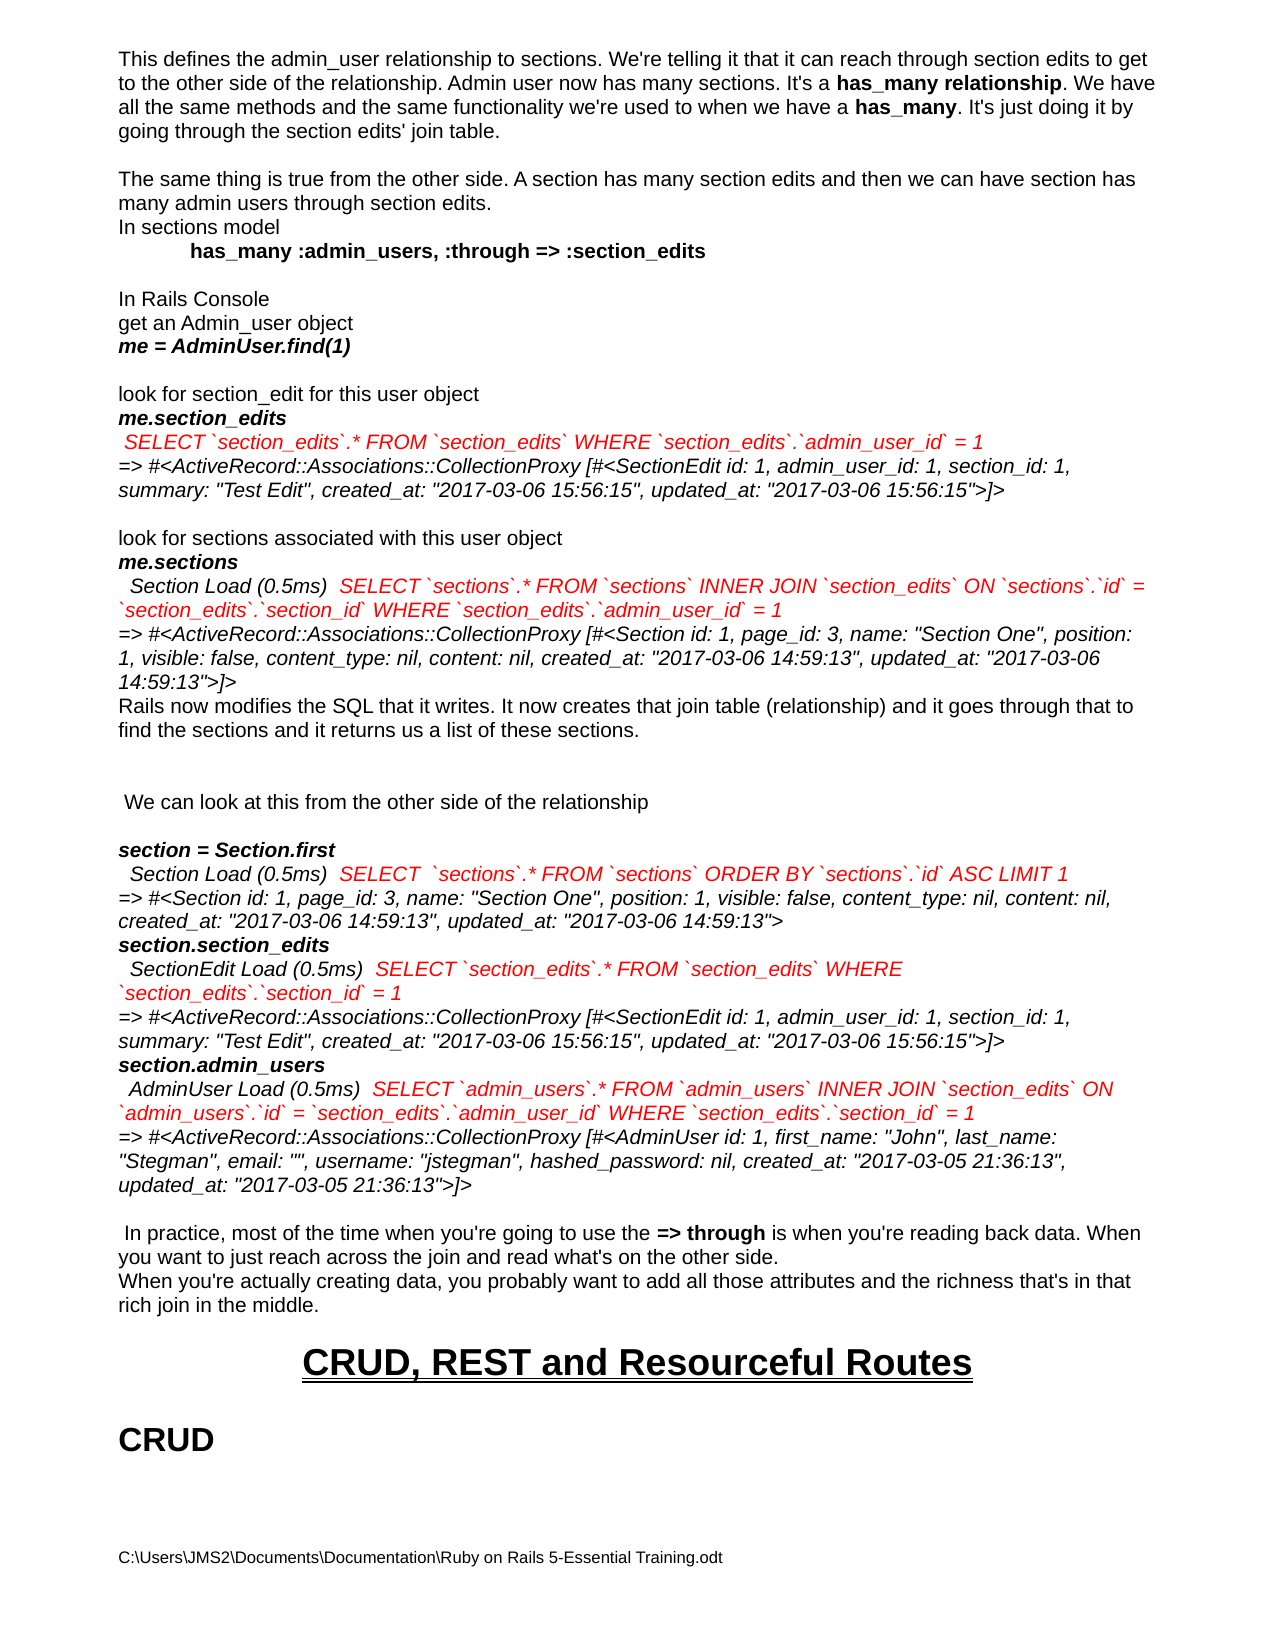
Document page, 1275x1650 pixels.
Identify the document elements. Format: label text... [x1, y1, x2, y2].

text AdminUser Load (0.5ms) SELECT `admin_users`.* FROM `admin_users` INNER JOIN `section_edits` ON `admin_users`.`id` = `section_edits`.`admin_user_id` WHERE `section_edits`.`section_id` = 1 [118, 1077, 1157, 1125]
text In practice, most of the time when you're going to use the => through is when you're reading back data. When you want to just reach across the join and read what's on the other side. [118, 1221, 1157, 1269]
text section = Section.first [118, 837, 1157, 861]
text When you're actually creating data, you probably want to add all those attributes and the richness that's in that rich join in the middle. [118, 1269, 1157, 1317]
text has_many :admin_users, :through => :section_edits [118, 238, 1157, 262]
text section.admin_users [118, 1053, 1157, 1077]
text In Rails Console [118, 286, 1157, 310]
subtitle CRUD, REST and Resourceful Routes [118, 1341, 1157, 1384]
text Section Load (0.5ms) SELECT `sections`.* FROM `sections` ORDER BY `sections`.`id` ASC LIMIT 1 [118, 861, 1157, 885]
text => #<ActiveRecord::Associations::CollectionProxy [#<Section id: 1, page_id: 3, name: "Section One", position: 1, visible: false, content_type: nil, content: nil, created_at: "2017-03-06 14:59:13", updated_at: "2017-03-06 14:59:13">]> [118, 622, 1157, 694]
text SectionEdit Load (0.5ms) SELECT `section_edits`.* FROM `section_edits` WHERE `section_edits`.`section_id` = 1 [118, 957, 1157, 1005]
text In sections model [118, 214, 1157, 238]
text me.section_edits [118, 406, 1157, 430]
text => #<Section id: 1, page_id: 3, name: "Section One", position: 1, visible: false, content_type: nil, content: nil, created_at: "2017-03-06 14:59:13", updated_at: "2017-03-06 14:59:13"> [118, 885, 1157, 933]
text We can look at this from the other side of the relationship [118, 789, 1157, 813]
text me.sections [118, 550, 1157, 574]
text look for section_edit for this user object [118, 382, 1157, 406]
text me = AdminUser.find(1) [118, 334, 1157, 358]
text SELECT `section_edits`.* FROM `section_edits` WHERE `section_edits`.`admin_user_id` = 1 [118, 430, 1157, 454]
text section.section_edits [118, 933, 1157, 957]
text get an Admin_user object [118, 310, 1157, 334]
text The same thing is true from the other side. A section has many section edits and then we can have section has many admin users through section edits. [118, 167, 1157, 214]
text look for sections associated with this user object [118, 526, 1157, 550]
subtitle CRUD [118, 1420, 1157, 1459]
text Rails now modifies the SQL that it writes. It now creates that join table (relationship) and it goes through that to find the sections and it returns us a list of these sections. [118, 694, 1157, 742]
text => #<ActiveRecord::Associations::CollectionProxy [#<SectionEdit id: 1, admin_user_id: 1, section_id: 1, summary: "Test Edit", created_at: "2017-03-06 15:56:15", updated_at: "2017-03-06 15:56:15">]> [118, 454, 1157, 502]
text => #<ActiveRecord::Associations::CollectionProxy [#<AdminUser id: 1, first_name: "John", last_name: "Stegman", email: "", username: "jstegman", hashed_password: nil, created_at: "2017-03-05 21:36:13", updated_at: "2017-03-05 21:36:13">]> [118, 1125, 1157, 1197]
text This defines the admin_user relationship to sections. We're telling it that it can reach through section edits to get to the other side of the relationship. Admin user now has many sections. It's a has_many relationship. We have all the same methods and the same functionality we're used to when we have a has_many. It's just doing it by going through the section edits' join table. [118, 47, 1157, 143]
text Section Load (0.5ms) SELECT `sections`.* FROM `sections` INNER JOIN `section_edits` ON `sections`.`id` = `section_edits`.`section_id` WHERE `section_edits`.`admin_user_id` = 1 [118, 574, 1157, 622]
text => #<ActiveRecord::Associations::CollectionProxy [#<SectionEdit id: 1, admin_user_id: 1, section_id: 1, summary: "Test Edit", created_at: "2017-03-06 15:56:15", updated_at: "2017-03-06 15:56:15">]> [118, 1005, 1157, 1053]
